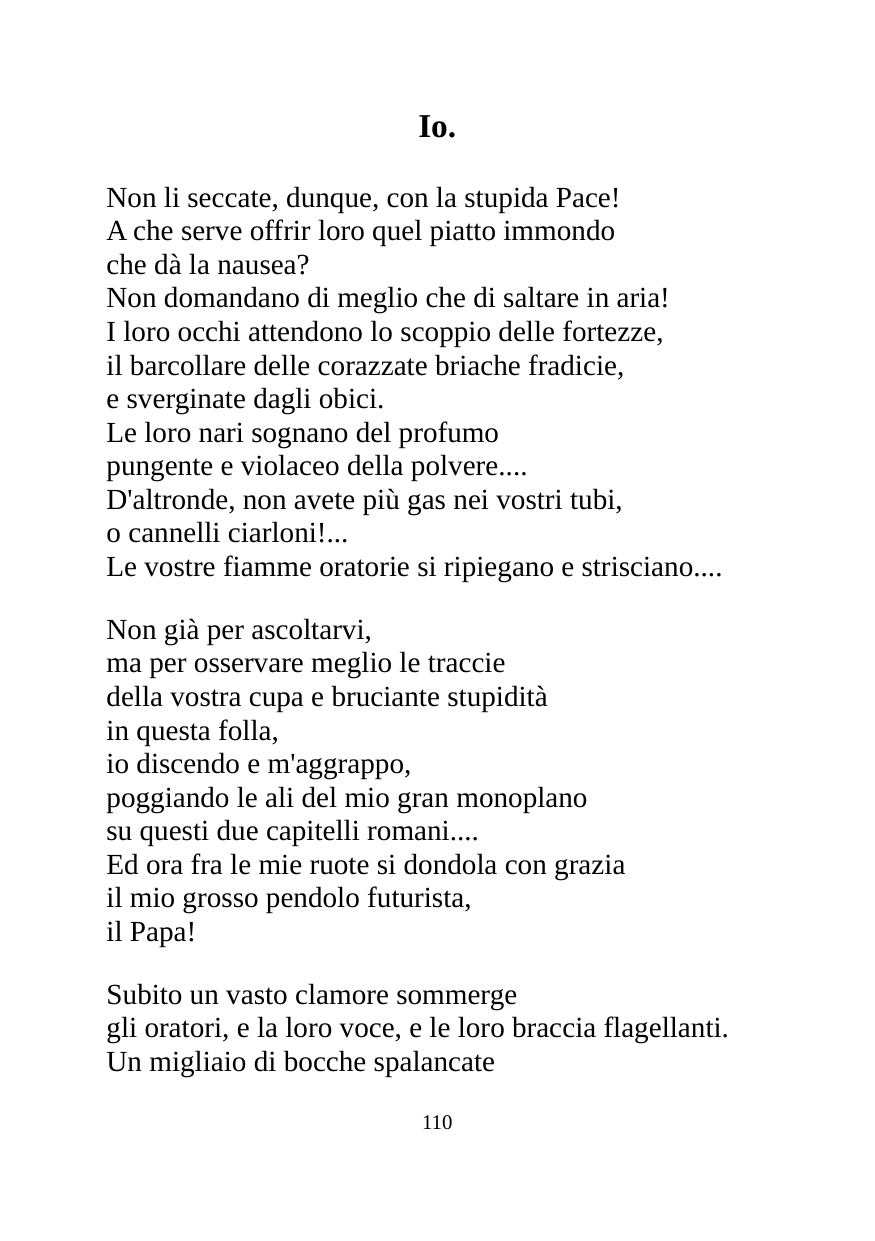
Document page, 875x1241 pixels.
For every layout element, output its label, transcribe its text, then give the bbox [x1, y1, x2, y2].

text Non già per ascoltarvi, ma per osservare meglio le traccie della vostra cupa e bruciante stupidità in questa folla, io discendo e m'aggrappo, poggiando le ali del mio gran monoplano su questi due capitelli romani.... Ed ora fra le mie ruote si dondola con grazia il mio grosso pendolo futurista, il Papa! [106, 612, 768, 947]
text Non li seccate, dunque, con la stupida Pace! A che serve offrir loro quel piatto immondo che dà la nausea? Non domandano di meglio che di saltare in aria! I loro occhi attendono lo scoppio delle fortezze, il barcollare delle corazzate briache fradicie, e sverginate dagli obici. Le loro nari sognano del profumo pungente e violaceo della polvere.... D'altronde, non avete più gas nei vostri tubi, o cannelli ciarloni!... Le vostre fiamme oratorie si ripiegano e strisciano.... [106, 180, 768, 582]
text Io. [106, 106, 768, 144]
text Subito un vasto clamore sommerge gli oratori, e la loro voce, e le loro braccia flagellanti. Un migliaio di bocche spalancate [106, 977, 768, 1077]
